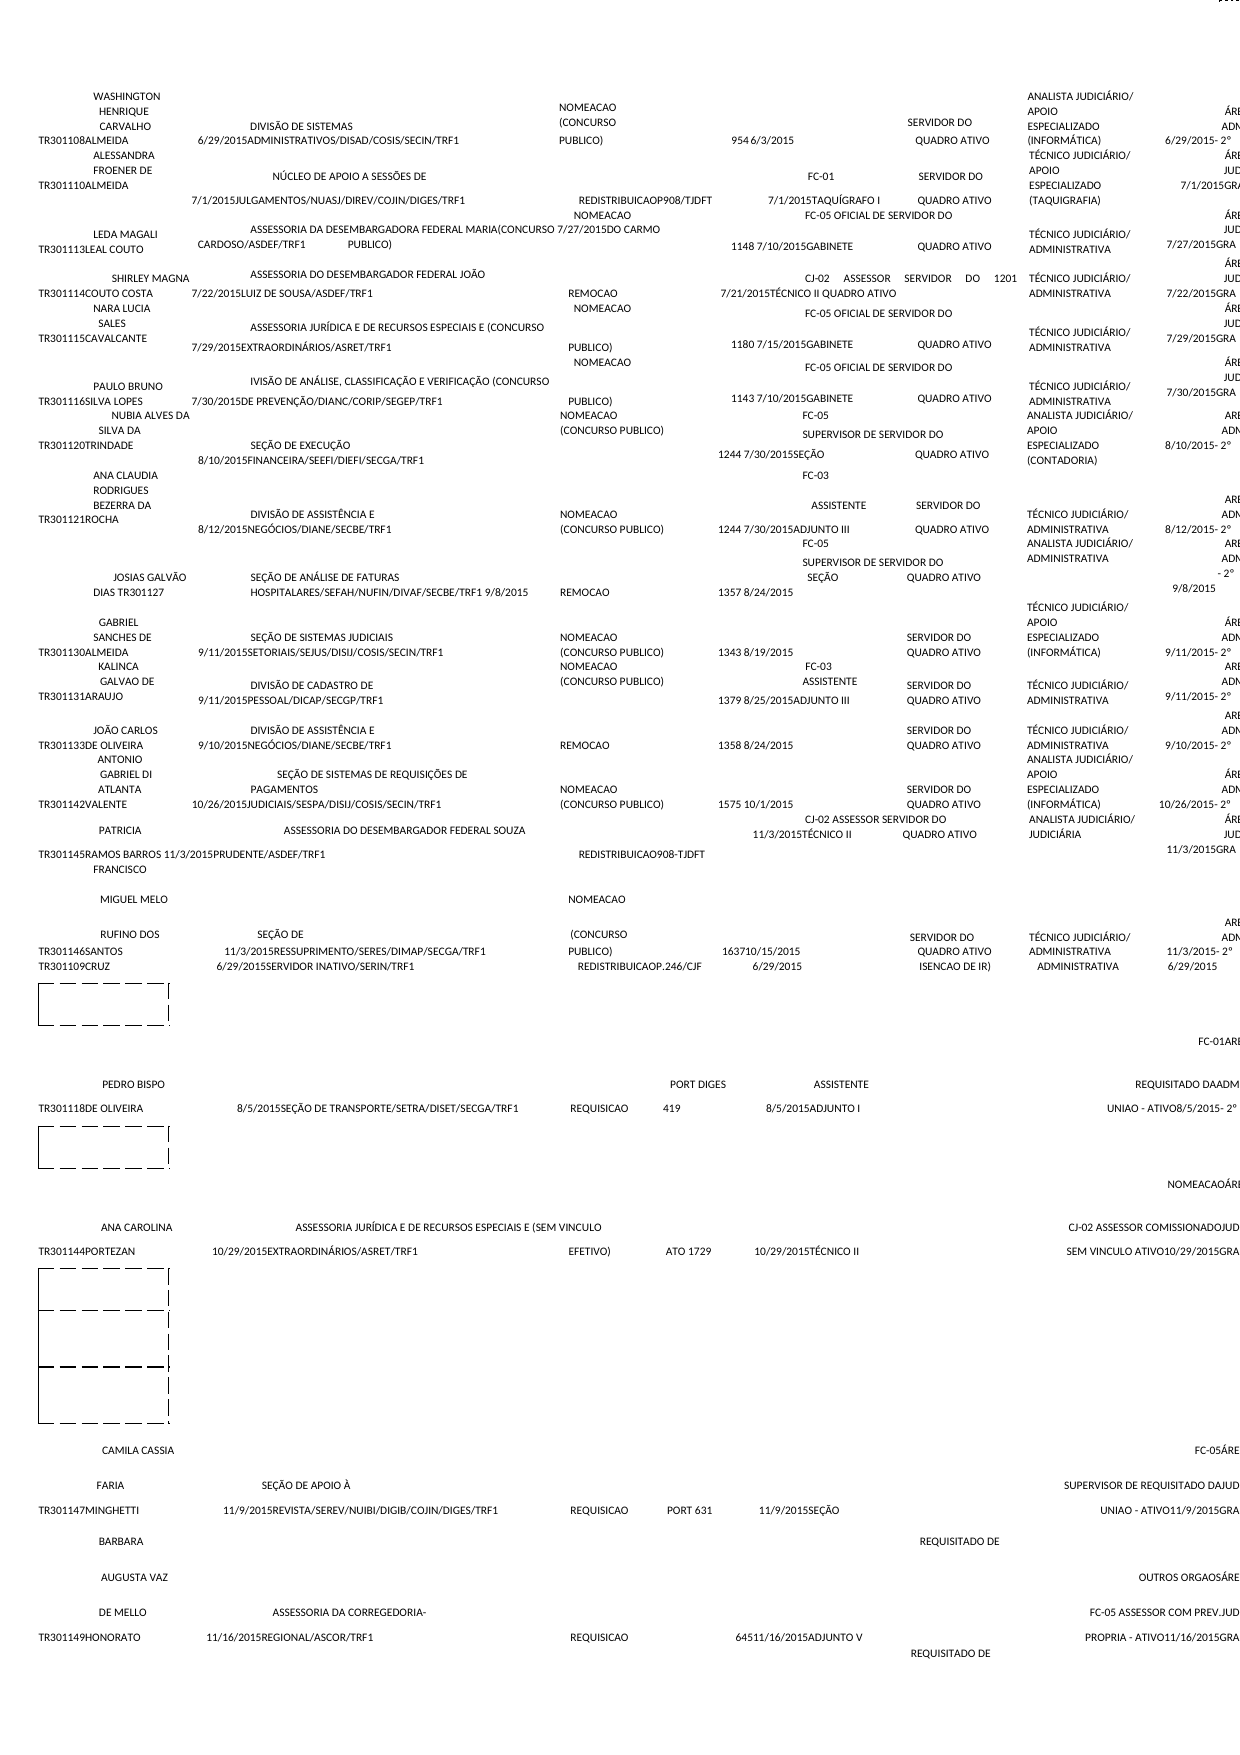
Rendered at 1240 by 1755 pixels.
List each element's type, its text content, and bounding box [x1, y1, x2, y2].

table_header NÚCLEO DE APOIO A SESSÕES DE FC-01 SERVIDOR DO 7/1/2015JULGAMENTOS/NUASJ/DIREV/COJIN/DIGES/TRF1 REDISTRIBUICAOP908/TJDFT 7/1/2015TAQUÍGRAFO I QUADRO ATIVO [191, 149, 1029, 208]
table_cell NOMEACAO (CONCURSO PUBLICO) 954 [559, 89, 750, 148]
subtitle FC-01ARE [40, 1034, 1240, 1048]
table_cell ANALISTA JUDICIÁRIO/ ADMINISTRATIVA [1027, 537, 1159, 600]
table_header [39, 1268, 169, 1310]
table_cell ARE ADM 8/12/2015- 2º [1159, 468, 1240, 537]
table_cell NOMEACAO ASSESSORIA DA DESEMBARGADORA FEDERAL MARIA(CONCURSO 7/27/2015DO CARMO CARDOSO/ASDEF/TRF1 PUBLICO) [191, 208, 662, 257]
table_cell TÉCNICO JUDICIÁRIO/ ADMINISTRATIVA [1029, 257, 1160, 301]
table_cell SERVIDOR DO QUADRO ATIVO [907, 660, 1027, 708]
table_cell TR301146SANTOS 11/3/2015RESSUPRIMENTO/SERES/DIMAP/SECGA/TRF1 PUBLICO) 163710/15/2015 QUADRO ATIVO [38, 945, 1029, 959]
table_header PATRICIA ASSESSORIA DO DESEMBARGADOR FEDERAL SOUZA TR301145RAMOS BARROS 11/3/2015PRUDENTE/ASDEF/TRF1 REDISTRIBUICAO908-TJDFT [38, 812, 746, 862]
table_cell DIVISÃO DE ASSISTÊNCIA E 8/12/2015NEGÓCIOS/DIANE/SECBE/TRF1 [192, 468, 560, 537]
text TR301149HONORATO 11/16/2015REGIONAL/ASCOR/TRF1 REQUISICAO 64511/16/2015ADJUNTO V PROPRIA - ATIVO11/16/2015GRA [38, 1630, 1239, 1644]
table_cell ÁRE ADM 10/26/2015- 2º [1159, 753, 1240, 812]
table_cell TÉCNICO JUDICIÁRIO/ ADMINISTRATIVA [1029, 355, 1160, 409]
table_cell NOMEACAO (CONCURSO PUBLICO) [560, 600, 718, 659]
table_cell FC-05 OFICIAL DE SERVIDOR DO 1143 7/10/2015GABINETE QUADRO ATIVO [662, 355, 1029, 409]
table_cell DIVISÃO DE CADASTRO DE 9/11/2015PESSOAL/DICAP/SECGP/TRF1 [192, 660, 560, 708]
table_cell TÉCNICO JUDICIÁRIO/ ADMINISTRATIVA [1027, 468, 1159, 537]
table_cell NOMEACAO (CONCURSO PUBLICO) [560, 753, 718, 812]
text PEDRO BISPO PORT DIGES ASSISTENTE REQUISITADO DAADM [38, 1066, 1239, 1094]
table_cell DIVISÃO DE SISTEMAS 6/29/2015ADMINISTRATIVOS/DISAD/COSIS/SECIN/TRF1 [191, 89, 559, 148]
table_cell SEÇÃO DE SISTEMAS JUDICIAIS 9/11/2015SETORIAIS/SEJUS/DISIJ/COSIS/SECIN/TRF1 [192, 600, 560, 659]
table_cell FC-03 ASSISTENTE SERVIDOR DO 1244 7/30/2015ADJUNTO III QUADRO ATIVO [718, 468, 1027, 537]
text CAMILA CASSIA FC-05ÁRE [38, 1432, 1239, 1460]
table_cell ASSESSORIA DO DESEMBARGADOR FEDERAL JOÃO 7/22/2015LUIZ DE SOUSA/ASDEF/TRF1 REMOCAO [191, 257, 662, 301]
table_cell FC-05 OFICIAL DE SERVIDOR DO 1148 7/10/2015GABINETE QUADRO ATIVO [662, 208, 1029, 257]
table_cell ÁRE JUD 7/27/2015GRA [1160, 208, 1240, 257]
table_header ÁRE JUD 7/1/2015GRA [1160, 149, 1240, 208]
table_cell NOMEACAO ASSESSORIA JURÍDICA E DE RECURSOS ESPECIAIS E (CONCURSO 7/29/2015EXTRAORDINÁRIOS/ASRET/TRF1 PUBLICO) [191, 301, 662, 355]
table_cell [39, 1366, 169, 1423]
table_header ANALISTA JUDICIÁRIO/ APOIO ESPECIALIZADO (CONTADORIA) [1027, 409, 1159, 468]
table_cell SEÇÃO DE SISTEMAS DE REQUISIÇÕES DE PAGAMENTOS 10/26/2015JUDICIAIS/SESPA/DISIJ/COSIS/SECIN/TRF1 [192, 753, 560, 812]
table_header CJ-02 ASSESSOR SERVIDOR DO 11/3/2015TÉCNICO II QUADRO ATIVO [746, 812, 1029, 862]
table_cell ARE ADM - 2º 9/8/2015 [1159, 537, 1240, 600]
text TR301109CRUZ 6/29/2015SERVIDOR INATIVO/SERIN/TRF1 REDISTRIBUICAOP.246/CJF 6/29/2015 ISENCAO DE IR) ADMINISTRATIVA 6/29/2015 [38, 959, 1239, 973]
table_cell CJ-02 ASSESSOR SERVIDOR DO 1201 7/21/2015TÉCNICO II QUADRO ATIVO [662, 257, 1029, 301]
text FARIA SEÇÃO DE APOIO À SUPERVISOR DE REQUISITADO DAJUD [38, 1467, 1239, 1496]
table_cell ANALISTA JUDICIÁRIO/ APOIO ESPECIALIZADO (INFORMÁTICA) [1027, 89, 1159, 148]
text DE MELLO ASSESSORIA DA CORREGEDORIA- FC-05 ASSESSOR COM PREV.JUD [38, 1594, 1239, 1623]
table_cell ARE ADM 9/11/2015- 2º [1159, 660, 1240, 708]
table_cell SEÇÃO 1357 8/24/2015 [718, 570, 907, 600]
table_cell SERVIDOR DO QUADRO ATIVO [907, 600, 1027, 659]
table_cell REMOCAO [560, 537, 718, 600]
table_header NOMEACAO (CONCURSO PUBLICO) [560, 409, 718, 468]
table_cell FC-05 OFICIAL DE SERVIDOR DO 1180 7/15/2015GABINETE QUADRO ATIVO [662, 301, 1029, 355]
table_cell NOMEACAO (CONCURSO PUBLICO) [560, 660, 718, 708]
text ANA CAROLINA ASSESSORIA JURÍDICA E DE RECURSOS ESPECIAIS E (SEM VINCULO CJ-02 ASSESSOR COMISSIONADOJUD [38, 1209, 1239, 1237]
table_cell ÁRE JUD 7/22/2015GRA [1160, 257, 1240, 301]
text TR301147MINGHETTI 11/9/2015REVISTA/SEREV/NUIBI/DIGIB/COJIN/DIGES/TRF1 REQUISICAO PORT 631 11/9/2015SEÇÃO UNIAO - ATIVO11/9/2015GRA [38, 1503, 1239, 1517]
table_cell 1575 10/1/2015 [718, 753, 907, 812]
table_cell ÁRE JUD 7/29/2015GRA [1160, 301, 1240, 355]
table_cell JOÃO CARLOS TR301133DE OLIVEIRA [38, 708, 192, 753]
table_cell TÉCNICO JUDICIÁRIO/ APOIO ESPECIALIZADO (INFORMÁTICA) [1027, 600, 1159, 659]
text BARBARA REQUISITADO DE [38, 1523, 1239, 1551]
text AUGUSTA VAZ OUTROS ORGAOSÁRE [38, 1559, 1239, 1587]
table_cell SERVIDOR DO 6/3/2015 QUADRO ATIVO [750, 89, 1027, 148]
table_cell SERVIDOR DO [746, 862, 1029, 945]
table_cell 1343 8/19/2015 [718, 600, 907, 659]
table_cell LEDA MAGALI TR301113LEAL COUTO [38, 208, 191, 257]
table_cell TÉCNICO JUDICIÁRIO/ ADMINISTRATIVA [1029, 301, 1160, 355]
table_cell WASHINGTON HENRIQUE CARVALHO TR301108ALMEIDA [38, 89, 191, 148]
table_header ANALISTA JUDICIÁRIO/ JUDICIÁRIA [1029, 812, 1160, 862]
table_cell ANTONIO GABRIEL DI ATLANTA TR301142VALENTE [38, 753, 192, 812]
table_cell REMOCAO [560, 708, 718, 753]
table_header [39, 1126, 169, 1168]
table_cell NARA LUCIA SALES TR301115CAVALCANTE [38, 301, 191, 355]
table_cell [39, 1310, 169, 1366]
table_cell TÉCNICO JUDICIÁRIO/ ADMINISTRATIVA [1027, 708, 1159, 753]
table_cell ARE ADM 11/3/2015- 2º [1160, 862, 1240, 959]
table_cell KALINCA GALVAO DE TR301131ARAUJO [38, 660, 192, 708]
table_cell SERVIDOR DO QUADRO ATIVO [907, 753, 1027, 812]
table_cell TÉCNICO JUDICIÁRIO/ ADMINISTRATIVA [1029, 208, 1160, 257]
table_header NUBIA ALVES DA SILVA DA TR301120TRINDADE [38, 409, 192, 468]
table_cell TÉCNICO JUDICIÁRIO/ ADMINISTRATIVA [1029, 862, 1160, 959]
subtitle NOMEACAOÁRE [40, 1177, 1240, 1191]
table_cell GABRIEL SANCHES DE TR301130ALMEIDA [38, 600, 192, 659]
table_cell TÉCNICO JUDICIÁRIO/ ADMINISTRATIVA [1027, 660, 1159, 708]
table_cell FC-05 SUPERVISOR DE SERVIDOR DO [718, 537, 1027, 570]
table_cell 1358 8/24/2015 [718, 708, 907, 753]
table_cell SHIRLEY MAGNA TR301114COUTO COSTA [38, 257, 191, 301]
table_cell NOMEACAO (CONCURSO PUBLICO) [560, 468, 718, 537]
table_cell SERVIDOR DO QUADRO ATIVO [907, 708, 1027, 753]
table_cell ARE ADM 9/10/2015- 2º [1159, 708, 1240, 753]
table_cell ANA CLAUDIA RODRIGUES BEZERRA DA TR301121ROCHA [38, 468, 192, 537]
table_cell ÁRE ADM 9/11/2015- 2º [1159, 600, 1240, 659]
table_header ÁRE JUD 11/3/2015GRA [1160, 812, 1240, 862]
table_cell DIVISÃO DE ASSISTÊNCIA E 9/10/2015NEGÓCIOS/DIANE/SECBE/TRF1 [192, 708, 560, 753]
text TR301144PORTEZAN 10/29/2015EXTRAORDINÁRIOS/ASRET/TRF1 EFETIVO) ATO 1729 10/29/2015TÉCNICO II SEM VINCULO ATIVO10/29/2015GRA [38, 1245, 1239, 1259]
table_cell SEÇÃO DE ANÁLISE DE FATURAS HOSPITALARES/SEFAH/NUFIN/DIVAF/SECBE/TRF1 9/8/2015 [192, 537, 560, 600]
table_cell FC-03 ASSISTENTE 1379 8/25/2015ADJUNTO III [718, 660, 907, 708]
table_cell JOSIAS GALVÃO DIAS TR301127 [38, 537, 192, 600]
table_cell ÁRE ADM 6/29/2015- 2º [1159, 89, 1240, 148]
table_cell ÁRE JUD 7/30/2015GRA [1160, 355, 1240, 409]
table_cell NOMEACAO IVISÃO DE ANÁLISE, CLASSIFICAÇÃO E VERIFICAÇÃO (CONCURSO 7/30/2015DE PREVENÇÃO/DIANC/CORIP/SEGEP/TRF1 PUBLICO) [191, 355, 662, 409]
table_header TÉCNICO JUDICIÁRIO/ APOIO ESPECIALIZADO (TAQUIGRAFIA) [1029, 149, 1160, 208]
table_header [39, 983, 169, 1025]
table_cell PAULO BRUNO TR301116SILVA LOPES [38, 355, 191, 409]
table_header SEÇÃO DE EXECUÇÃO 8/10/2015FINANCEIRA/SEEFI/DIEFI/SECGA/TRF1 [192, 409, 560, 468]
table_header ALESSANDRA FROENER DE TR301110ALMEIDA [38, 149, 191, 208]
table_cell FRANCISCO MIGUEL MELO NOMEACAO RUFINO DOS SEÇÃO DE (CONCURSO [38, 862, 746, 945]
table_cell QUADRO ATIVO [907, 570, 1027, 600]
text REQUISITADO DE [911, 1646, 1160, 1660]
table_cell ANALISTA JUDICIÁRIO/ APOIO ESPECIALIZADO (INFORMÁTICA) [1027, 753, 1159, 812]
table_header FC-05 SUPERVISOR DE SERVIDOR DO 1244 7/30/2015SEÇÃO QUADRO ATIVO [718, 409, 1027, 468]
table_header ARE ADM 8/10/2015- 2º [1159, 409, 1240, 468]
text TR301118DE OLIVEIRA 8/5/2015SEÇÃO DE TRANSPORTE/SETRA/DISET/SECGA/TRF1 REQUISICAO 419 8/5/2015ADJUNTO I UNIAO - ATIVO8/5/2015- 2º [38, 1102, 1239, 1116]
